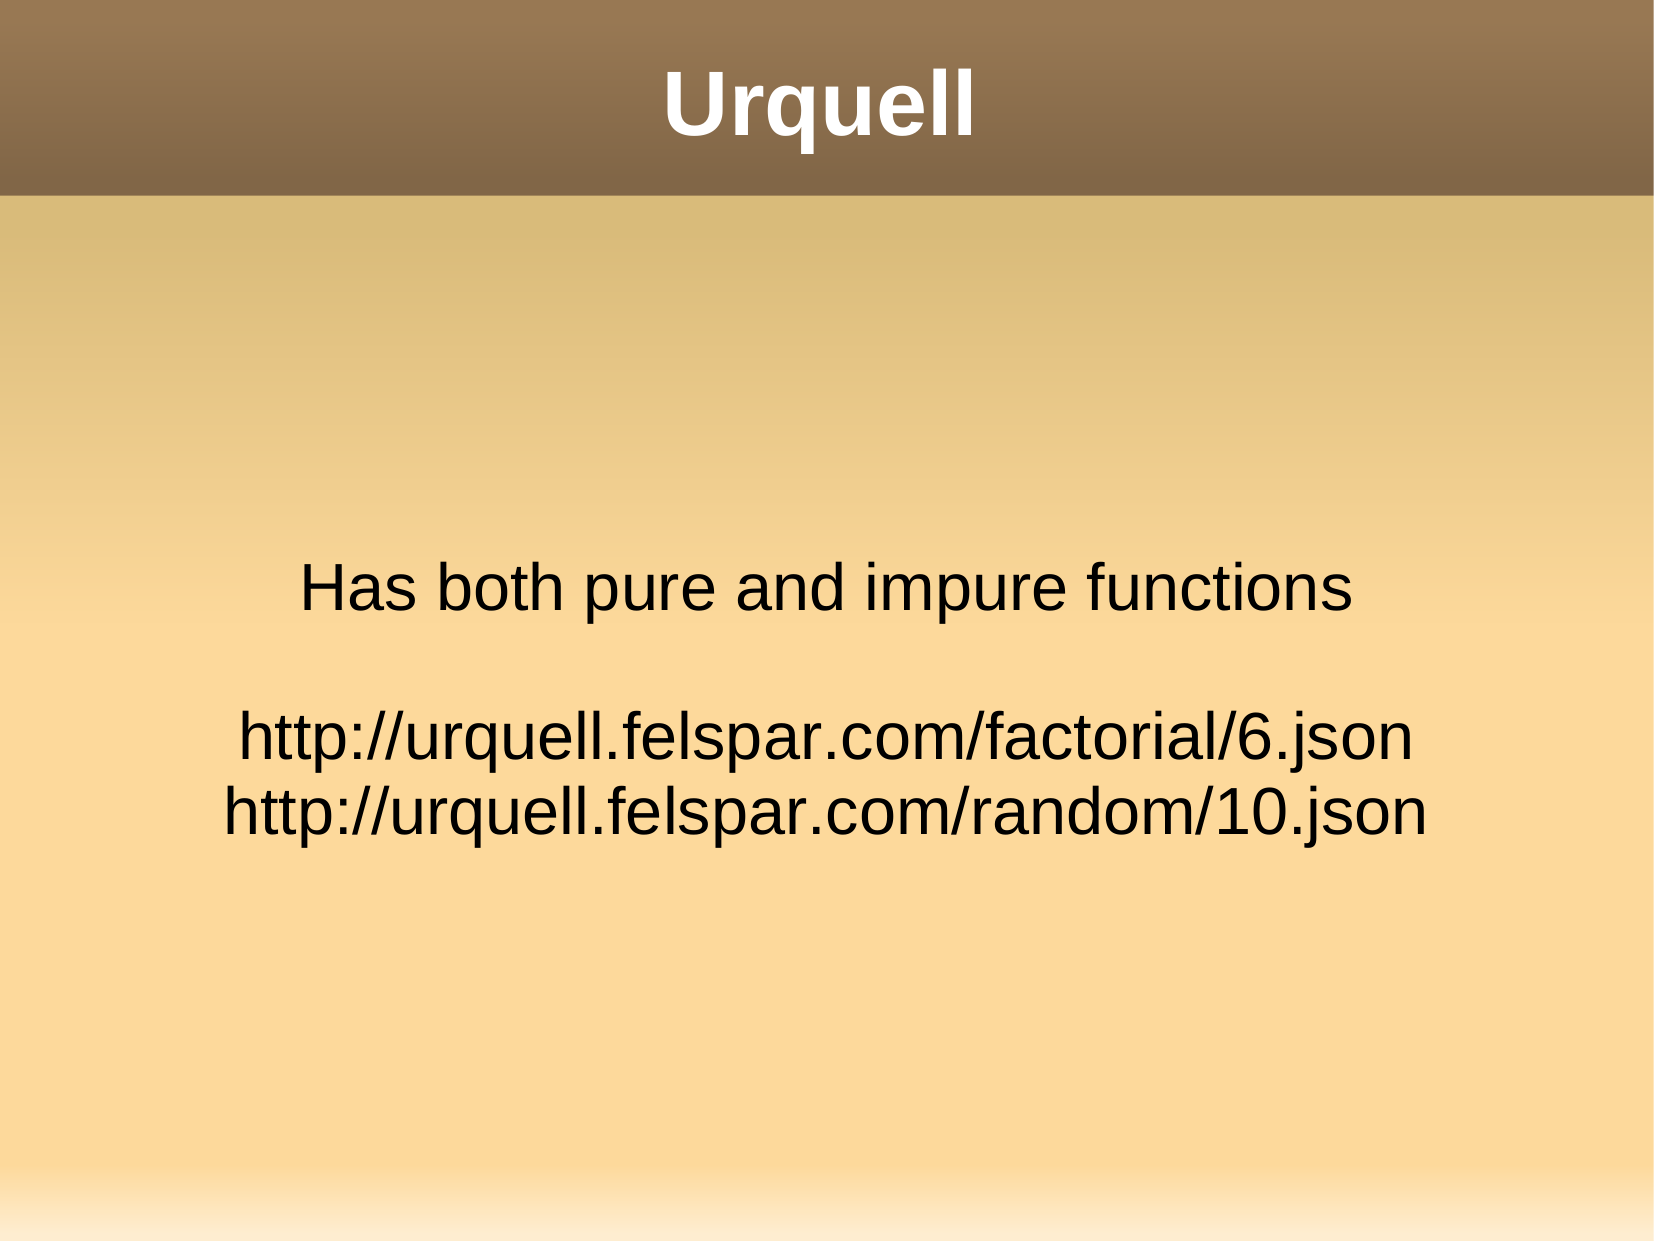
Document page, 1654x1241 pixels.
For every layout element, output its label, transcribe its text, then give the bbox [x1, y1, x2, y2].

subtitle Has both pure and impure functions http://urquell.felspar.com/factorial/6.json http://urquell.felspar.com/random/10.json [82, 297, 1571, 1102]
title Urquell [76, 7, 1565, 200]
picture [0, 0, 1654, 1241]
